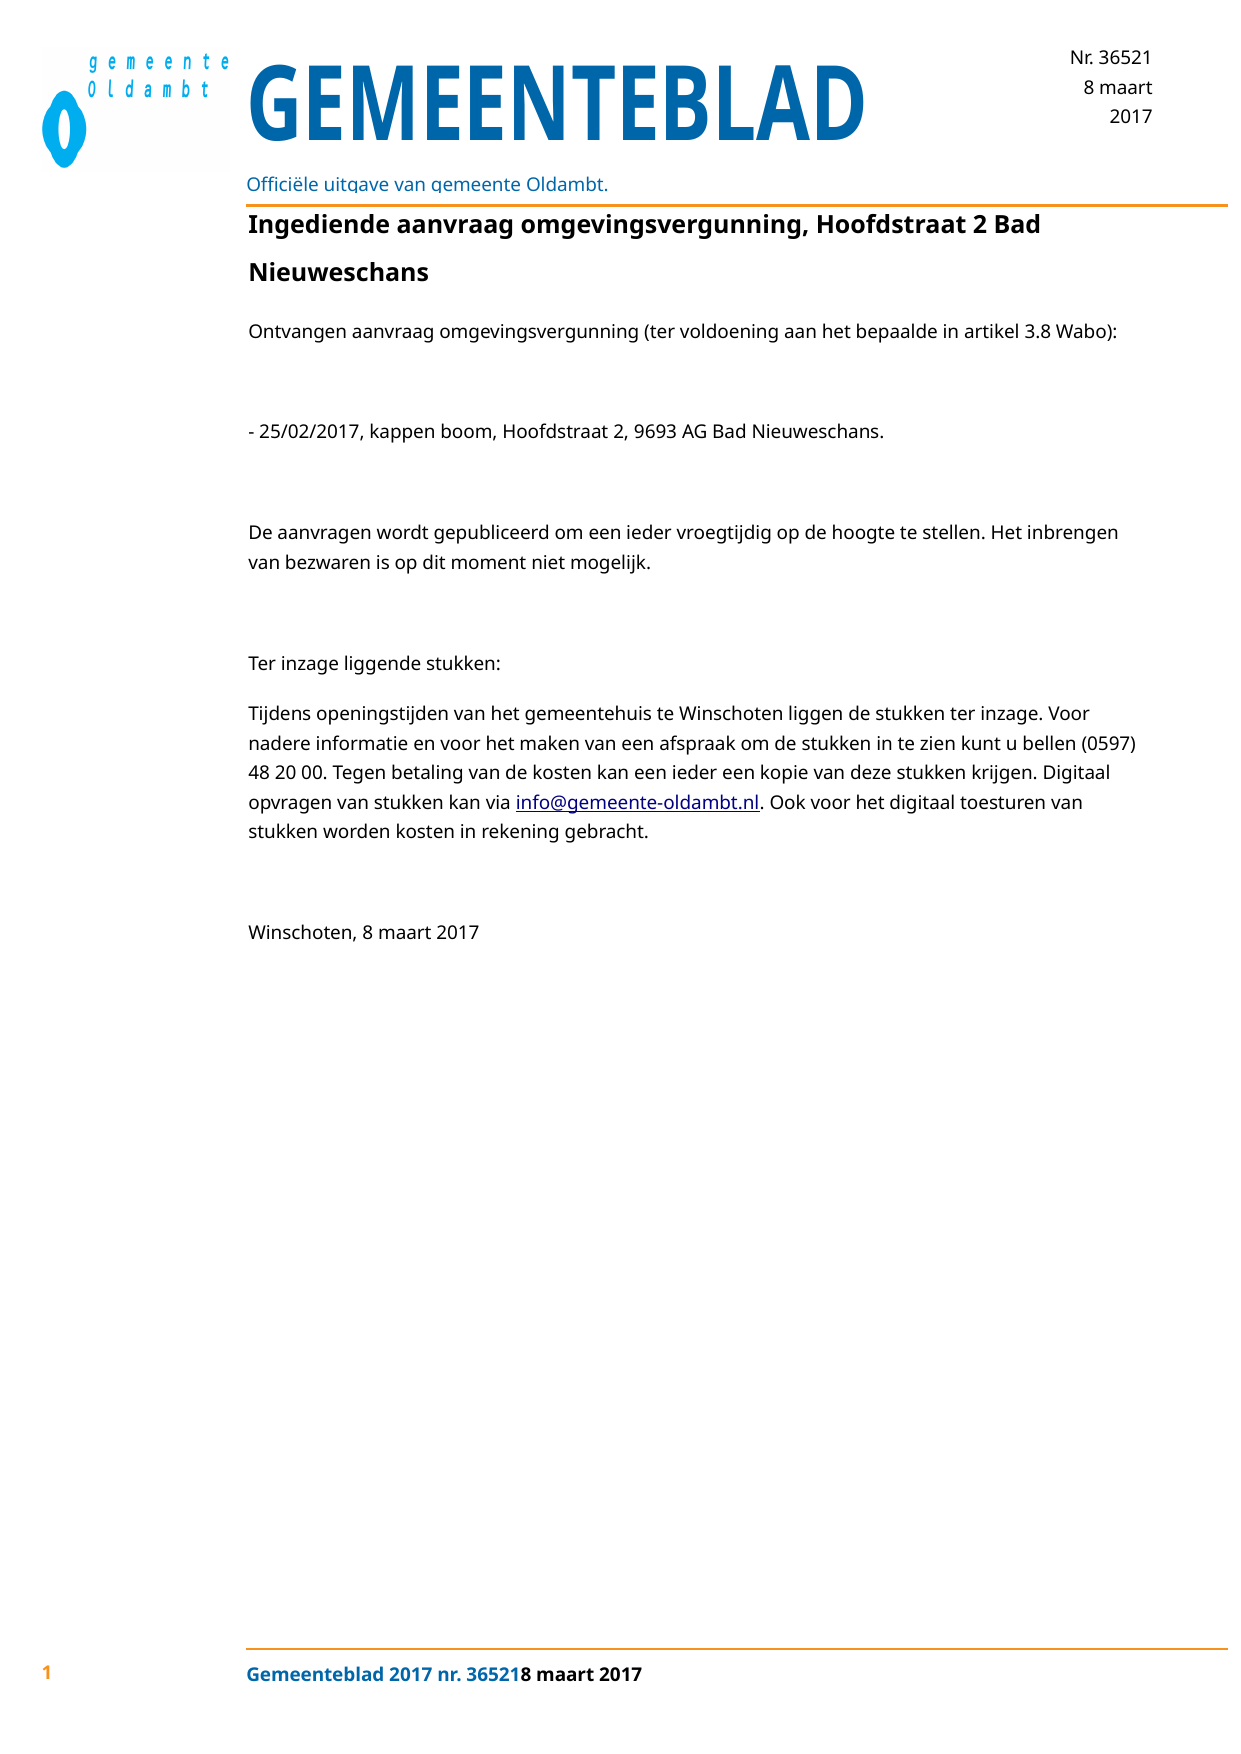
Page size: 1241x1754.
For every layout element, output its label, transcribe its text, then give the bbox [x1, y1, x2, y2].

text Tijdens openingstijden van het gemeentehuis te Winschoten liggen de stukken ter inzage. Voor nadere informatie en voor het maken van een afspraak om de stukken in te zien kunt u bellen (0597) 48 20 00. Tegen betaling van de kosten kan een ieder een kopie van deze stukken krijgen. Digitaal opvragen van stukken kan via info@gemeente-oldambt.nl. Ook voor het digitaal toesturen van stukken worden kosten in rekening gebracht. [248, 700, 1152, 844]
text Winschoten, 8 maart 2017 [248, 919, 1152, 945]
picture [41, 47, 231, 172]
text De aanvragen wordt gepubliceerd om een ieder vroegtijdig op de hoogte te stellen. Het inbrengen van bezwaren is op dit moment niet mogelijk. [248, 519, 1152, 575]
text - 25/02/2017, kappen boom, Hoofdstraat 2, 9693 AG Bad Nieuweschans. [248, 419, 1152, 444]
text Ontvangen aanvraag omgevingsvergunning (ter voldoening aan het bepaalde in artikel 3.8 Wabo): [248, 318, 1152, 344]
text Ter inzage liggende stukken: [248, 650, 1152, 676]
text Ingediende aanvraag omgevingsvergunning, Hoofdstraat 2 Bad Nieuweschans [248, 207, 1152, 288]
